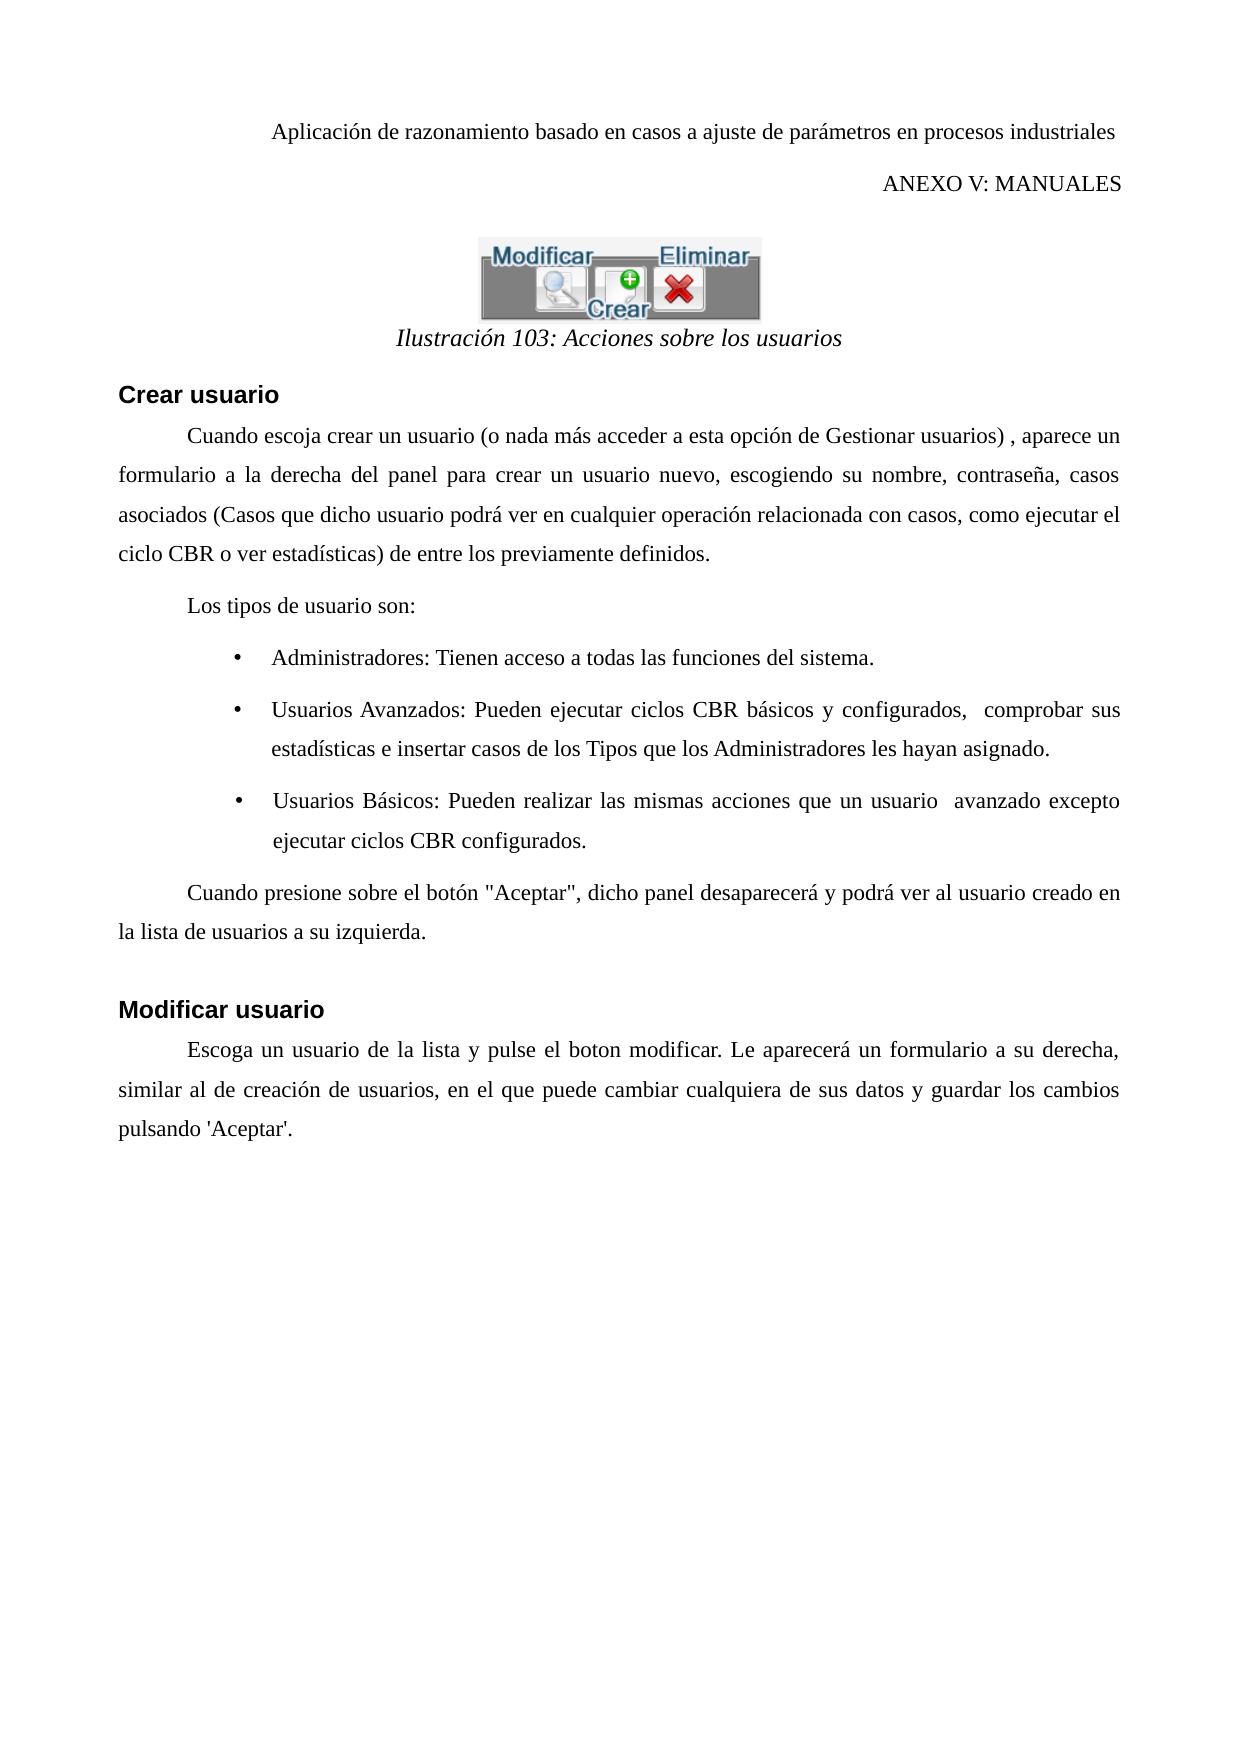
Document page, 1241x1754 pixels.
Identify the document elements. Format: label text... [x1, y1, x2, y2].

list Administradores: Tienen acceso a todas las funciones del sistema. [234, 644, 1122, 670]
subtitle Modificar usuario [118, 995, 1122, 1024]
list Usuarios Avanzados: Pueden ejecutar ciclos CBR básicos y configurados, comprobar sus estadísticas e insertar casos de los Tipos que los Administradores les hayan asignado. [234, 696, 1122, 762]
text Cuando escoja crear un usuario (o nada más acceder a esta opción de Gestionar usuarios) , aparece un formulario a la derecha del panel para crear un usuario nuevo, escogiendo su nombre, contraseña, casos asociados (Casos que dicho usuario podrá ver en cualquier operación relacionada con casos, como ejecutar el ciclo CBR o ver estadísticas) de entre los previamente definidos. [118, 422, 1122, 566]
text Cuando presione sobre el botón "Aceptar", dicho panel desaparecerá y podrá ver al usuario creado en la lista de usuarios a su izquierda. [118, 879, 1122, 945]
text Los tipos de usuario son: [118, 592, 1122, 618]
text Escoga un usuario de la lista y pulse el boton modificar. Le aparecerá un formulario a su derecha, similar al de creación de usuarios, en el que puede cambiar cualquiera de sus datos y guardar los cambios pulsando 'Aceptar'. [118, 1036, 1122, 1142]
subtitle Crear usuario [118, 226, 1122, 409]
list Ilustración 103: Acciones sobre los usuarios [383, 250, 857, 352]
list Usuarios Básicos: Pueden realizar las mismas acciones que un usuario avanzado excepto ejecutar ciclos CBR configurados. [235, 787, 1122, 853]
